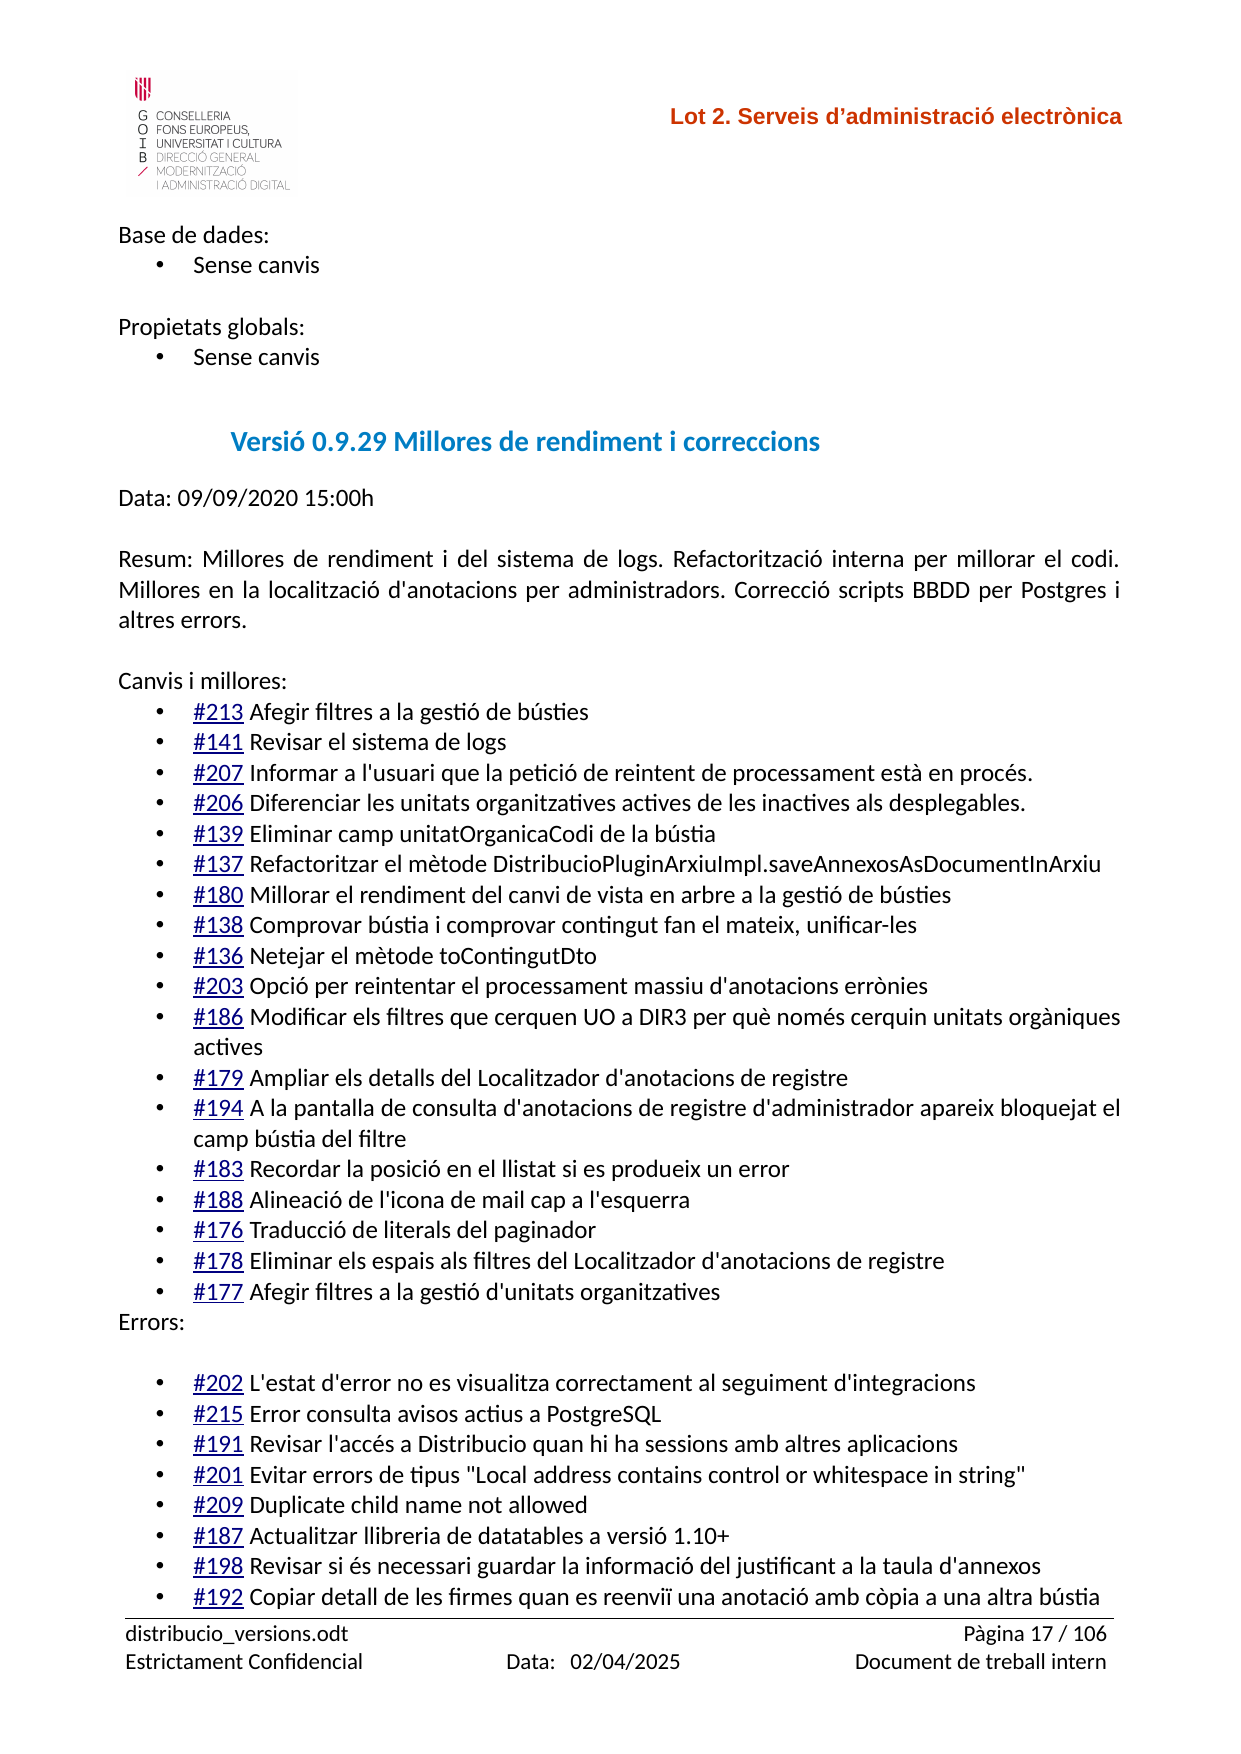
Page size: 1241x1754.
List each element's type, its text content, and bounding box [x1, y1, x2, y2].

list #141 Revisar el sistema de logs [156, 726, 1122, 757]
text Resum: Millores de rendiment i del sistema de logs. Refactorització interna per millorar el codi. Millores en la localització d'anotacions per administradors. Correcció scripts BBDD per Postgres i altres errors. [118, 543, 1122, 635]
list #139 Eliminar camp unitatOrganicaCodi de la bústia [156, 818, 1122, 848]
list #215 Error consulta avisos actius a PostgreSQL [156, 1398, 1122, 1428]
list #207 Informar a l'usuari que la petició de reintent de processament està en procés. [156, 757, 1122, 787]
list #203 Opció per reintentar el processament massiu d'anotacions errònies [156, 971, 1122, 1001]
picture [126, 70, 299, 197]
list #177 Afegir filtres a la gestió d'unitats organitzatives [156, 1276, 1122, 1306]
list #178 Eliminar els espais als filtres del Localitzador d'anotacions de registre [156, 1245, 1122, 1276]
list #187 Actualitzar llibreria de datatables a versió 1.10+ [156, 1520, 1122, 1550]
list #198 Revisar si és necessari guardar la informació del justificant a la taula d'annexos [156, 1550, 1122, 1581]
list Sense canvis [156, 250, 1122, 280]
text Canvis i millores: [118, 665, 1122, 696]
list #201 Evitar errors de tipus "Local address contains control or whitespace in string" [156, 1459, 1122, 1489]
list #209 Duplicate child name not allowed [156, 1489, 1122, 1520]
list #191 Revisar l'accés a Distribucio quan hi ha sessions amb altres aplicacions [156, 1428, 1122, 1459]
list #202 L'estat d'error no es visualitza correctament al seguiment d'integracions [156, 1367, 1122, 1398]
text Base de dades: [118, 219, 1122, 250]
subtitle Versió 0.9.29 Millores de rendiment i correccions [153, 423, 1122, 458]
list #179 Ampliar els detalls del Localitzador d'anotacions de registre [156, 1062, 1122, 1093]
list #192 Copiar detall de les firmes quan es reenviï una anotació amb còpia a una altra bústia [156, 1581, 1122, 1611]
list #180 Millorar el rendiment del canvi de vista en arbre a la gestió de bústies [156, 879, 1122, 909]
list #138 Comprovar bústia i comprovar contingut fan el mateix, unificar-les [156, 909, 1122, 940]
text Propietats globals: [118, 311, 1122, 341]
list #183 Recordar la posició en el llistat si es produeix un error [156, 1154, 1122, 1184]
text Data: 09/09/2020 15:00h [118, 482, 1122, 513]
list #213 Afegir filtres a la gestió de bústies [156, 696, 1122, 726]
list #206 Diferenciar les unitats organitzatives actives de les inactives als desplegables. [156, 787, 1122, 818]
list #136 Netejar el mètode toContingutDto [156, 940, 1122, 971]
list #194 A la pantalla de consulta d'anotacions de registre d'administrador apareix bloquejat el camp bústia del filtre [156, 1093, 1122, 1154]
list #137 Refactoritzar el mètode DistribucioPluginArxiuImpl.saveAnnexosAsDocumentInArxiu [156, 848, 1122, 879]
text Errors: [118, 1306, 1122, 1337]
list Sense canvis [156, 341, 1122, 372]
list #176 Traducció de literals del paginador [156, 1215, 1122, 1245]
list #186 Modificar els filtres que cerquen UO a DIR3 per què només cerquin unitats orgàniques actives [156, 1001, 1122, 1062]
list #188 Alineació de l'icona de mail cap a l'esquerra [156, 1184, 1122, 1215]
